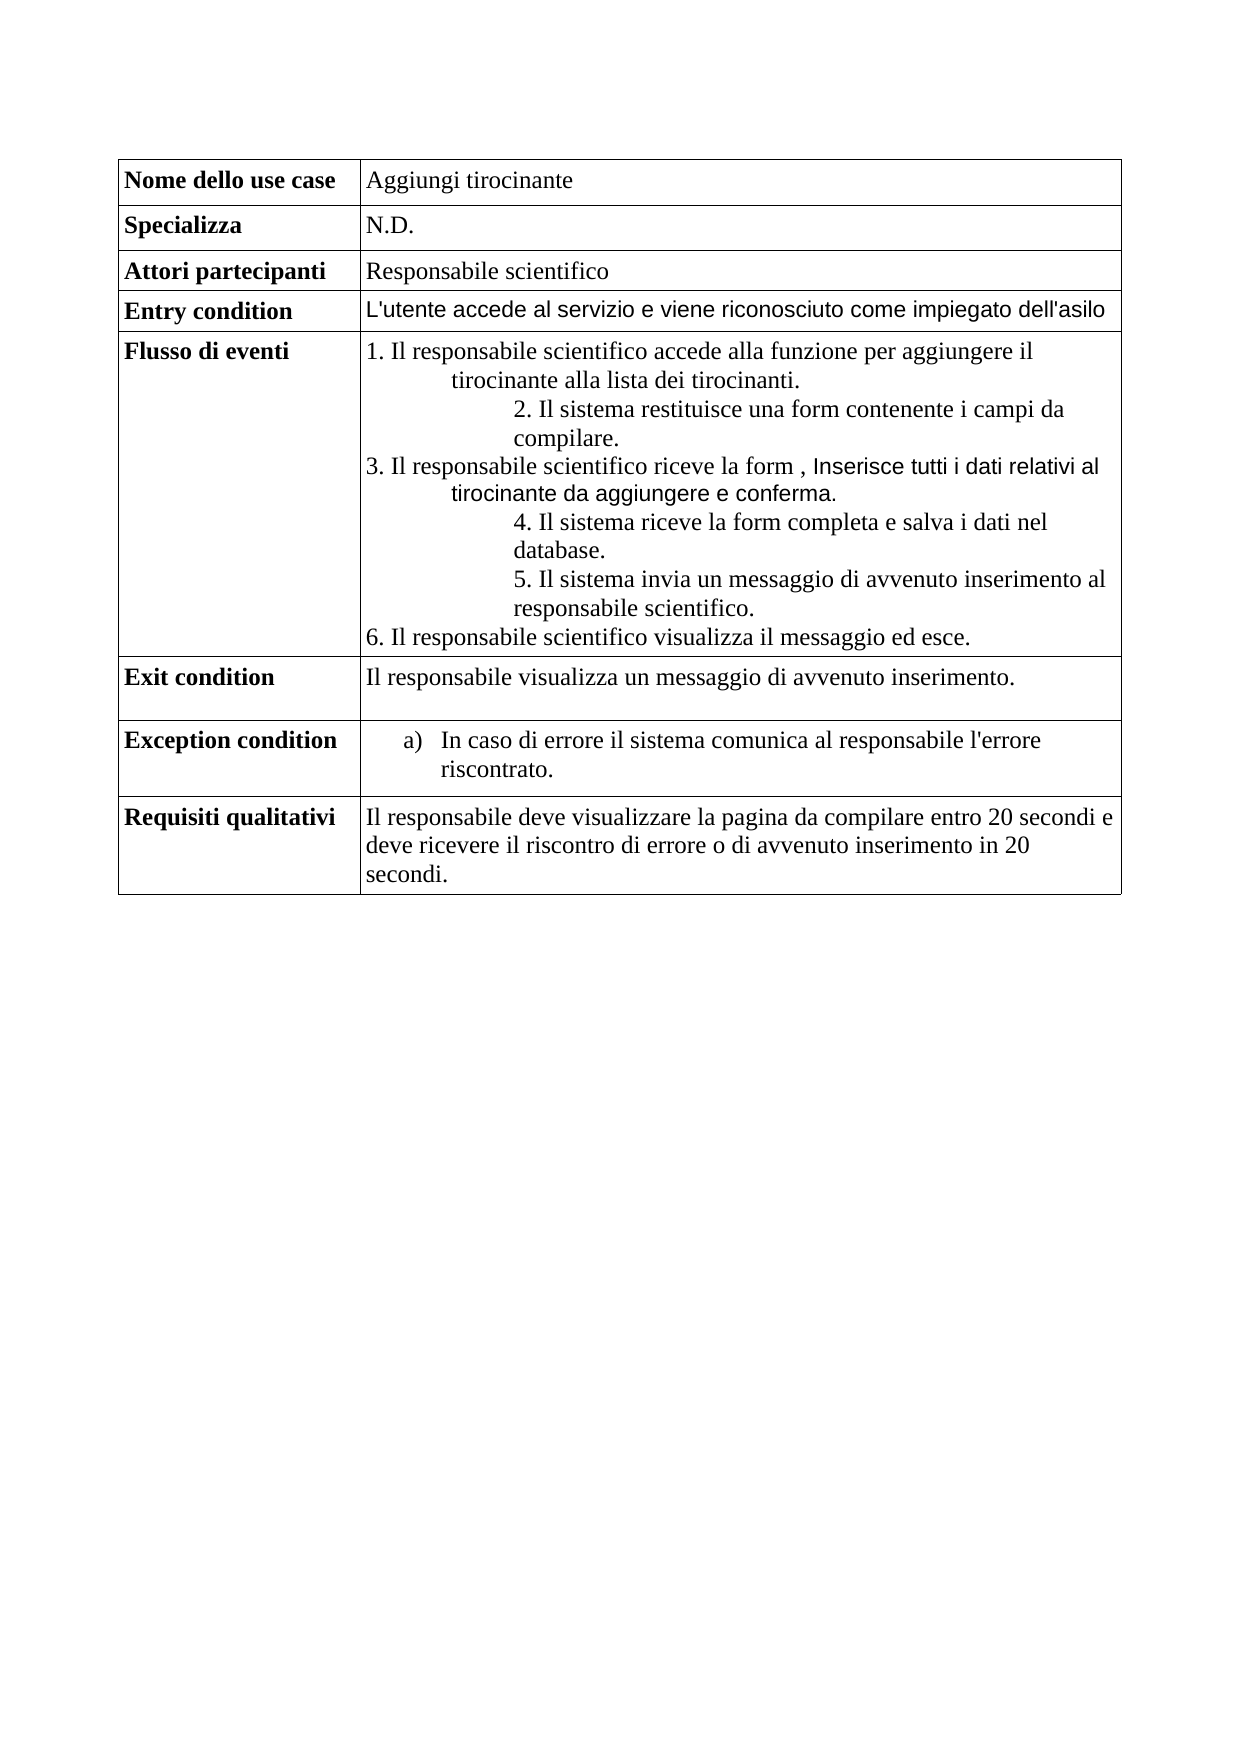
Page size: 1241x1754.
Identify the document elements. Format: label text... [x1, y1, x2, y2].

table_cell L'utente accede al servizio e viene riconosciuto come impiegato dell'asilo [361, 291, 1121, 331]
table_cell N.D. [361, 206, 1121, 250]
table_header Nome dello use case [119, 160, 360, 205]
table_cell Il responsabile visualizza un messaggio di avvenuto inserimento. [361, 657, 1121, 719]
table_cell Entry condition [119, 291, 360, 331]
table_cell Il responsabile deve visualizzare la pagina da compilare entro 20 secondi e deve ricevere il riscontro di errore o di avvenuto inserimento in 20 secondi. [361, 797, 1121, 894]
table_header Aggiungi tirocinante [361, 160, 1121, 205]
table_cell Attori partecipanti [119, 251, 360, 290]
table_cell Exit condition [119, 657, 360, 719]
table_cell Exception condition [119, 721, 360, 796]
table_cell Requisiti qualitativi [119, 797, 360, 894]
table_cell Specializza [119, 206, 360, 250]
table_cell Responsabile scientifico [361, 251, 1121, 290]
table_cell In caso di errore il sistema comunica al responsabile l'errore riscontrato. [361, 721, 1121, 796]
table_cell Il responsabile scientifico accede alla funzione per aggiungere il tirocinante alla lista dei tirocinanti. Il sistema restituisce una form contenente i campi da compilare. Il responsabile scientifico riceve la form , Inserisce tutti i dati relativi al tirocinante da aggiungere e conferma. Il sistema riceve la form completa e salva i dati nel database. Il sistema invia un messaggio di avvenuto inserimento al responsabile scientifico. Il responsabile scientifico visualizza il messaggio ed esce. [361, 332, 1121, 656]
table_cell Flusso di eventi [119, 332, 360, 656]
